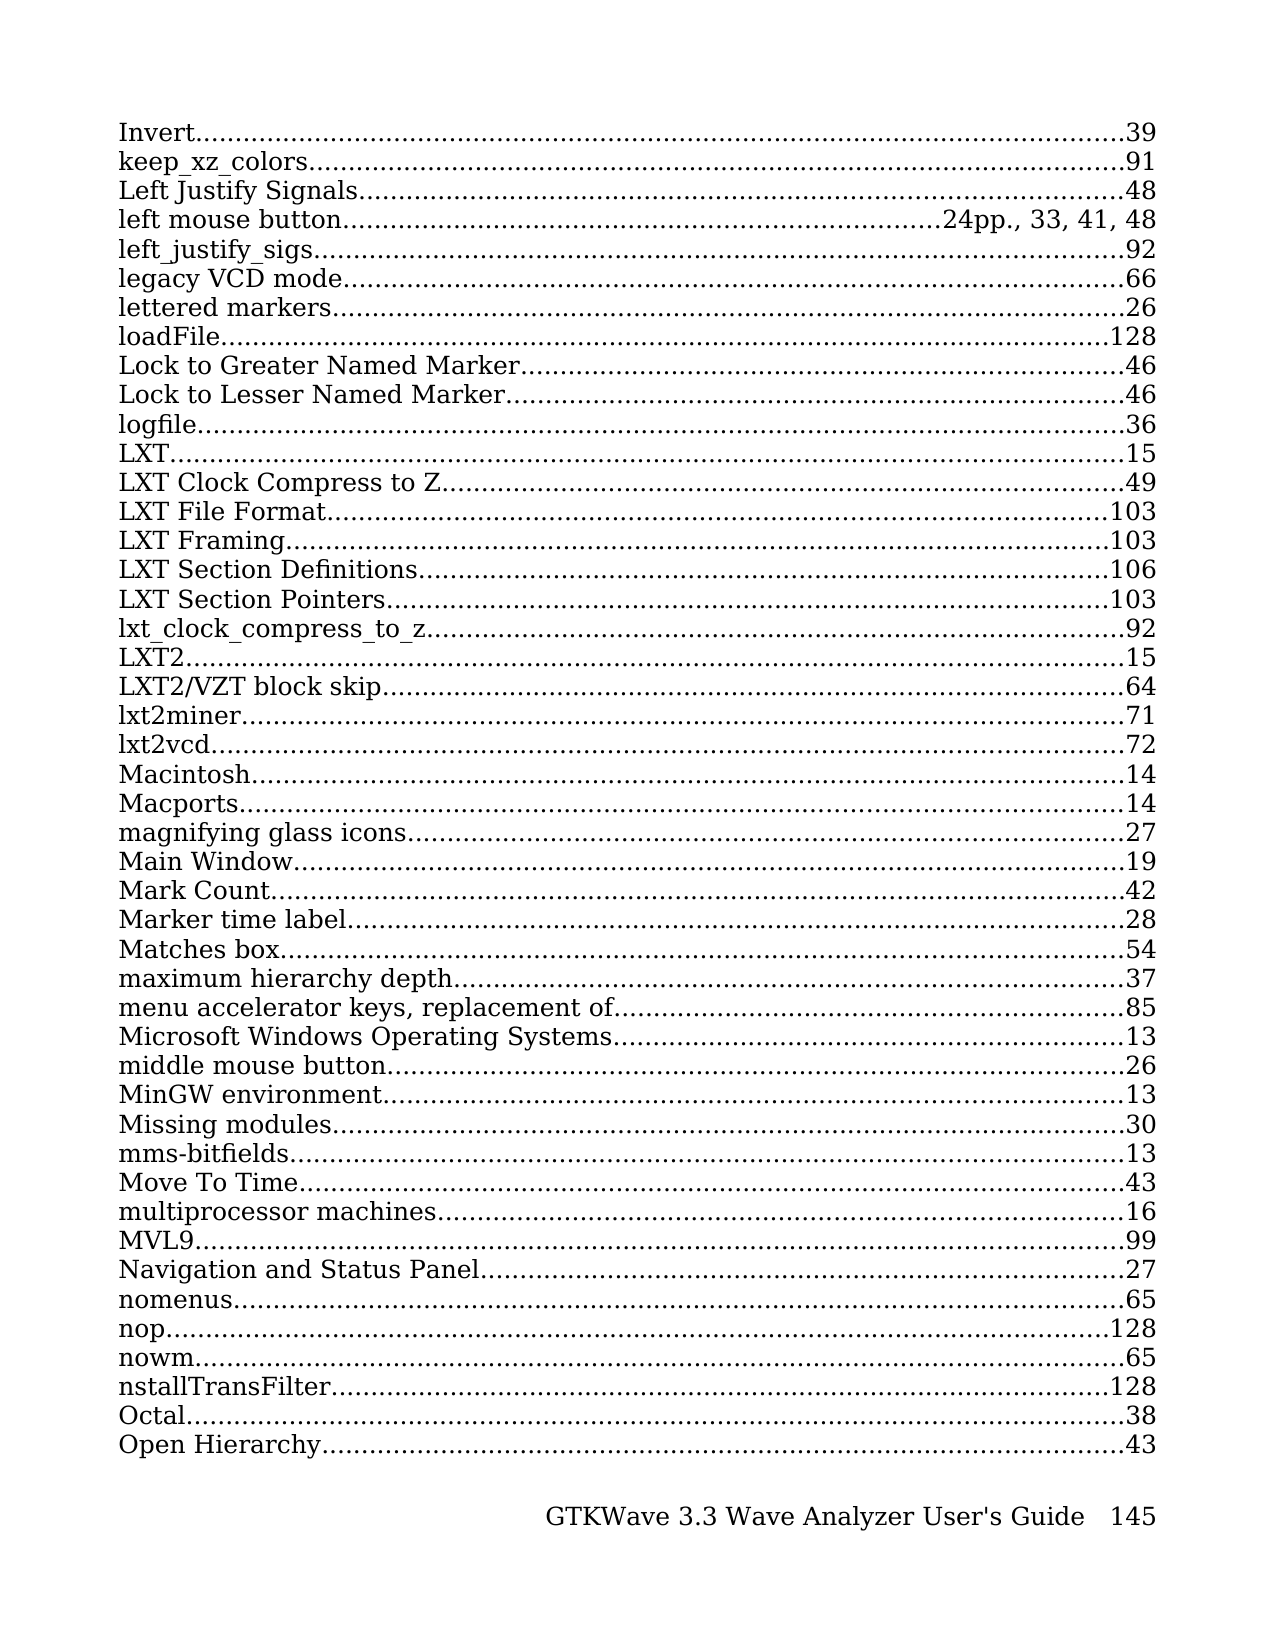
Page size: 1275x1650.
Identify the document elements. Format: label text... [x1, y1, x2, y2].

text Marker time label 28 [118, 906, 1157, 935]
text MinGW environment 13 [118, 1081, 1157, 1110]
text LXT File Format 103 [118, 497, 1157, 526]
text menu accelerator keys, replacement of 85 [118, 993, 1157, 1022]
text LXT2 15 [118, 643, 1157, 672]
text nstallTransFilter 128 [118, 1372, 1157, 1401]
text nop 128 [118, 1314, 1157, 1343]
text Microsoft Windows Operating Systems 13 [118, 1022, 1157, 1051]
text nomenus 65 [118, 1285, 1157, 1314]
text LXT 15 [118, 439, 1157, 468]
text LXT Clock Compress to Z 49 [118, 468, 1157, 497]
text Matches box 54 [118, 935, 1157, 964]
text Missing modules 30 [118, 1110, 1157, 1139]
text LXT Framing 103 [118, 526, 1157, 556]
text LXT Section Pointers 103 [118, 585, 1157, 614]
text lxt_clock_compress_to_z 92 [118, 614, 1157, 643]
text lettered markers 26 [118, 293, 1157, 322]
text mms-bitfields 13 [118, 1139, 1157, 1168]
text Lock to Lesser Named Marker 46 [118, 381, 1157, 410]
text Octal 38 [118, 1401, 1157, 1431]
text Main Window 19 [118, 847, 1157, 876]
text keep_xz_colors 91 [118, 147, 1157, 176]
text Macports 14 [118, 789, 1157, 818]
text LXT Section Definitions 106 [118, 556, 1157, 585]
text loadFile 128 [118, 322, 1157, 351]
text Macintosh 14 [118, 760, 1157, 789]
text magnifying glass icons 27 [118, 818, 1157, 847]
text lxt2vcd 72 [118, 731, 1157, 760]
text Invert 39 [118, 118, 1157, 147]
text maximum hierarchy depth 37 [118, 964, 1157, 993]
text lxt2miner 71 [118, 701, 1157, 731]
text Navigation and Status Panel 27 [118, 1256, 1157, 1285]
text multiprocessor machines 16 [118, 1197, 1157, 1226]
text Mark Count 42 [118, 876, 1157, 906]
text logfile 36 [118, 410, 1157, 439]
text Left Justify Signals 48 [118, 176, 1157, 206]
text legacy VCD mode 66 [118, 264, 1157, 293]
text Move To Time 43 [118, 1168, 1157, 1197]
text MVL9 99 [118, 1226, 1157, 1256]
text left mouse button 24pp., 33, 41, 48 [118, 206, 1157, 235]
text nowm 65 [118, 1343, 1157, 1372]
text middle mouse button 26 [118, 1051, 1157, 1081]
text LXT2/VZT block skip 64 [118, 672, 1157, 701]
text Lock to Greater Named Marker 46 [118, 351, 1157, 381]
text Open Hierarchy 43 [118, 1431, 1157, 1460]
text left_justify_sigs 92 [118, 235, 1157, 264]
